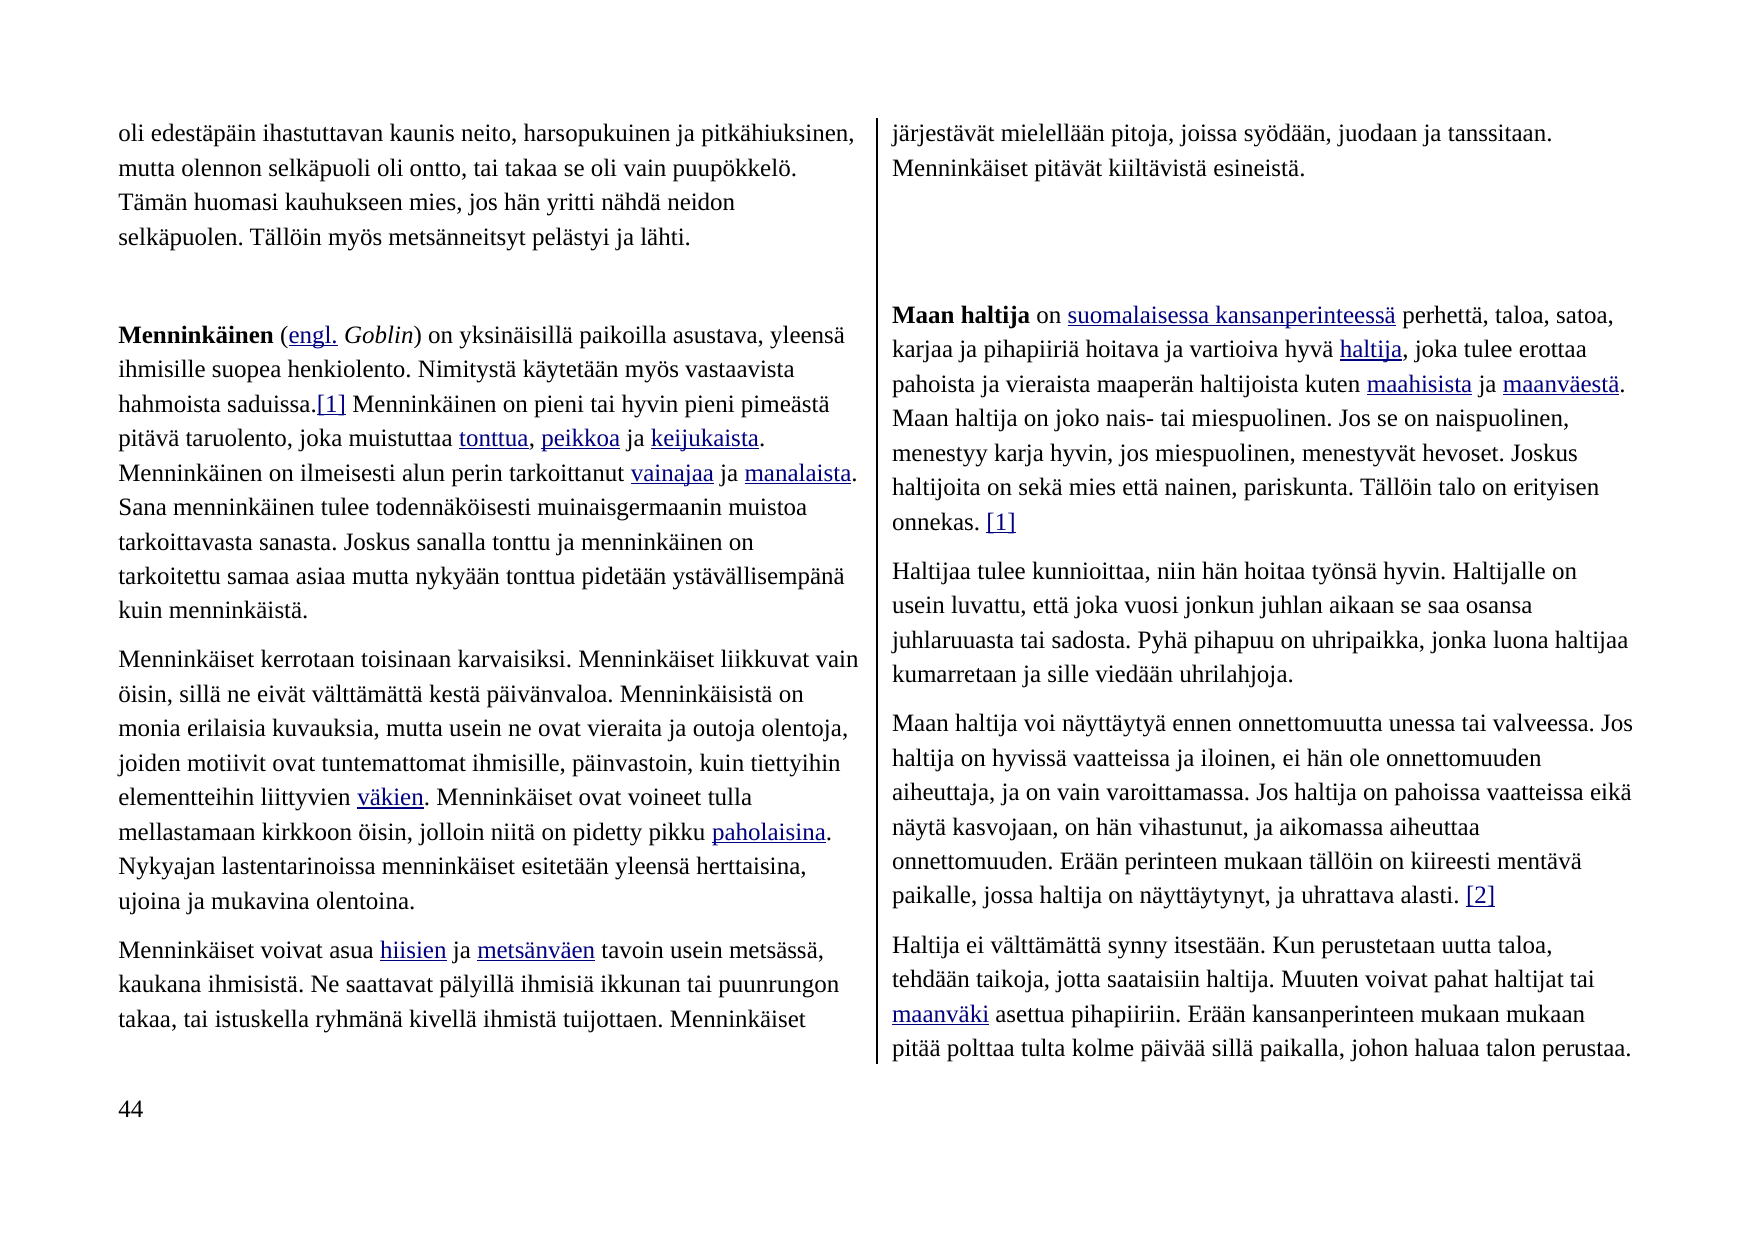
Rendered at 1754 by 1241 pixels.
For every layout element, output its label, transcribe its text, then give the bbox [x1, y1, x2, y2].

text Menninkäinen (engl. Goblin) on yksinäisillä paikoilla asustava, yleensä ihmisille suopea henkiolento. Nimitystä käytetään myös vastaavista hahmoista saduissa.[1] Menninkäinen on pieni tai hyvin pieni pimeästä pitävä taruolento, joka muistuttaa tonttua, peikkoa ja keijukaista. Menninkäinen on ilmeisesti alun perin tarkoittanut vainajaa ja manalaista. Sana menninkäinen tulee todennäköisesti muinaisgermaanin muistoa tarkoittavasta sanasta. Joskus sanalla tonttu ja menninkäinen on tarkoitettu samaa asiaa mutta nykyään tonttua pidetään ystävällisempänä kuin menninkäistä. [118, 320, 862, 624]
text Maan haltija on suomalaisessa kansanperinteessä perhettä, taloa, satoa, karjaa ja pihapiiriä hoitava ja vartioiva hyvä haltija, joka tulee erottaa pahoista ja vieraista maaperän haltijoista kuten maahisista ja maanväestä. Maan haltija on joko nais- tai miespuolinen. Jos se on naispuolinen, menestyy karja hyvin, jos miespuolinen, menestyvät hevoset. Joskus haltijoita on sekä mies että nainen, pariskunta. Tällöin talo on erityisen onnekas. [1] [892, 300, 1635, 535]
text Haltija ei välttämättä synny itsestään. Kun perustetaan uutta taloa, tehdään taikoja, jotta saataisiin haltija. Muuten voivat pahat haltijat tai maanväki asettua pihapiiriin. Erään kansanperinteen mukaan mukaan pitää polttaa tulta kolme päivää sillä paikalla, johon haluaa talon perustaa. [892, 930, 1635, 1062]
text järjestävät mielellään pitoja, joissa syödään, juodaan ja tanssitaan. Menninkäiset pitävät kiiltävistä esineistä. [892, 118, 1635, 181]
text Maan haltija voi näyttäytyä ennen onnettomuutta unessa tai valveessa. Jos haltija on hyvissä vaatteissa ja iloinen, ei hän ole onnettomuuden aiheuttaja, ja on vain varoittamassa. Jos haltija on pahoissa vaatteissa eikä näytä kasvojaan, on hän vihastunut, ja aikomassa aiheuttaa onnettomuuden. Erään perinteen mukaan tällöin on kiireesti mentävä paikalle, jossa haltija on näyttäytynyt, ja uhrattava alasti. [2] [892, 708, 1635, 909]
text Menninkäiset voivat asua hiisien ja metsänväen tavoin usein metsässä, kaukana ihmisistä. Ne saattavat pälyillä ihmisiä ikkunan tai puunrungon takaa, tai istuskella ryhmänä kivellä ihmistä tuijottaen. Menninkäiset [118, 935, 862, 1033]
text Haltijaa tulee kunnioittaa, niin hän hoitaa työnsä hyvin. Haltijalle on usein luvattu, että joka vuosi jonkun juhlan aikaan se saa osansa juhlaruuasta tai sadosta. Pyhä pihapuu on uhripaikka, jonka luona haltijaa kumarretaan ja sille viedään uhrilahjoja. [892, 556, 1635, 688]
text oli edestäpäin ihastuttavan kaunis neito, harsopukuinen ja pitkähiuksinen, mutta olennon selkäpuoli oli ontto, tai takaa se oli vain puupökkelö. Tämän huomasi kauhukseen mies, jos hän yritti nähdä neidon selkäpuolen. Tällöin myös metsänneitsyt pelästyi ja lähti. [118, 118, 862, 250]
text Menninkäiset kerrotaan toisinaan karvaisiksi. Menninkäiset liikkuvat vain öisin, sillä ne eivät välttämättä kestä päivänvaloa. Menninkäisistä on monia erilaisia kuvauksia, mutta usein ne ovat vieraita ja outoja olentoja, joiden motiivit ovat tuntemattomat ihmisille, päinvastoin, kuin tiettyihin elementteihin liittyvien väkien. Menninkäiset ovat voineet tulla mellastamaan kirkkoon öisin, jolloin niitä on pidetty pikku paholaisina. Nykyajan lastentarinoissa menninkäiset esitetään yleensä herttaisina, ujoina ja mukavina olentoina. [118, 644, 862, 915]
